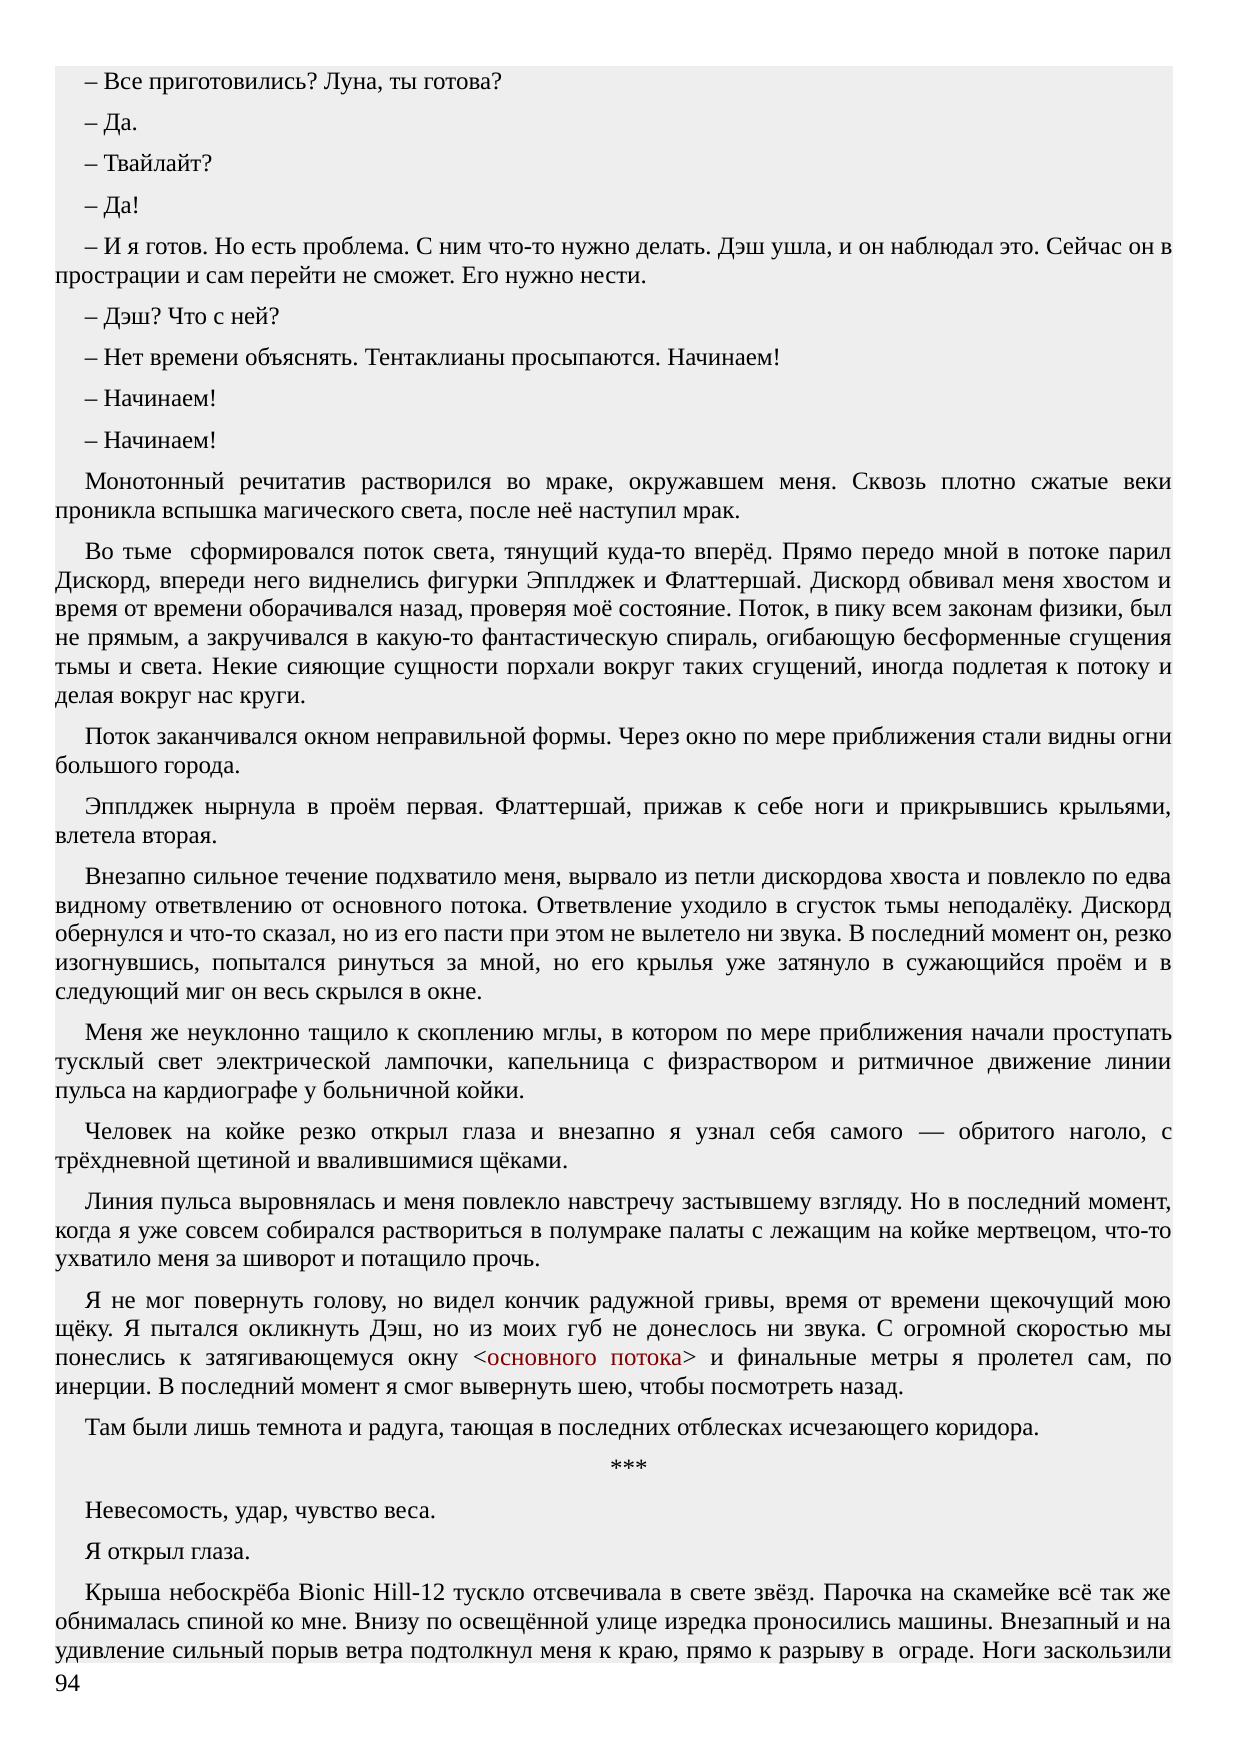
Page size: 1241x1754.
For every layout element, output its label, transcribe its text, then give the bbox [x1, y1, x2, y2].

text – И я готов. Но есть проблема. С ним что-то нужно делать. Дэш ушла, и он наблюдал это. Сейчас он в прострации и сам перейти не сможет. Его нужно нести. [55, 231, 1173, 288]
text – Начинаем! [55, 383, 1173, 412]
text – Начинаем! [55, 425, 1173, 453]
text Во тьме сформировался поток света, тянущий куда-то вперёд. Прямо передо мной в потоке парил Дискорд, впереди него виднелись фигурки Эпплджек и Флаттершай. Дискорд обвивал меня хвостом и время от времени оборачивался назад, проверяя моё состояние. Поток, в пику всем законам физики, был не прямым, а закручивался в какую-то фантастическую спираль, огибающую бесформенные сгущения тьмы и света. Некие сияющие сущности порхали вокруг таких сгущений, иногда подлетая к потоку и делая вокруг нас круги. [55, 536, 1173, 708]
text – Твайлайт? [55, 148, 1173, 177]
text Эпплджек нырнула в проём первая. Флаттершай, прижав к себе ноги и прикрывшись крыльями, влетела вторая. [55, 791, 1173, 848]
text Поток заканчивался окном неправильной формы. Через окно по мере приближения стали видны огни большого города. [55, 721, 1173, 778]
text Внезапно сильное течение подхватило меня, вырвало из петли дискордова хвоста и повлекло по едва видному ответвлению от основного потока. Ответвление уходило в сгусток тьмы неподалёку. Дискорд обернулся и что-то сказал, но из его пасти при этом не вылетело ни звука. В последний момент он, резко изогнувшись, попытался ринуться за мной, но его крылья уже затянуло в сужающийся проём и в следующий миг он весь скрылся в окне. [55, 861, 1173, 1005]
text Человек на койке резко открыл глаза и внезапно я узнал себя самого — обритого наголо, с трёхдневной щетиной и ввалившимися щёками. [55, 1116, 1173, 1173]
text Я открыл глаза. [55, 1536, 1173, 1565]
text – Нет времени объяснять. Тентаклианы просыпаются. Начинаем! [55, 342, 1173, 371]
text Там были лишь темнота и радуга, тающая в последних отблесках исчезающего коридора. [55, 1412, 1173, 1441]
text – Да! [55, 190, 1173, 218]
text Крыша небоскрёба Bionic Hill-12 тускло отсвечивала в свете звёзд. Парочка на скамейке всё так же обнималась спиной ко мне. Внизу по освещённой улице изредка проносились машины. Внезапный и на удивление сильный порыв ветра подтолкнул меня к краю, прямо к разрыву в ограде. Ноги заскользили [55, 1577, 1173, 1663]
text Монотонный речитатив растворился во мраке, окружавшем меня. Сквозь плотно сжатые веки проникла вспышка магического света, после неё наступил мрак. [55, 466, 1173, 523]
text Я не мог повернуть голову, но видел кончик радужной гривы, время от времени щекочущий мою щёку. Я пытался окликнуть Дэш, но из моих губ не донеслось ни звука. С огромной скоростью мы понеслись к затягивающемуся окну <основного потока> и финальные метры я пролетел сам, по инерции. В последний момент я смог вывернуть шею, чтобы посмотреть назад. [55, 1285, 1173, 1400]
text – Дэш? Что с ней? [55, 301, 1173, 330]
text – Все приготовились? Луна, ты готова? [55, 66, 1173, 95]
text Невесомость, удар, чувство веса. [55, 1495, 1173, 1523]
text – Да. [55, 107, 1173, 136]
text Линия пульса выровнялась и меня повлекло навстречу застывшему взгляду. Но в последний момент, когда я уже совсем собирался раствориться в полумраке палаты с лежащим на койке мертвецом, что-то ухватило меня за шиворот и потащило прочь. [55, 1186, 1173, 1272]
text *** [55, 1453, 1173, 1482]
text Меня же неуклонно тащило к скоплению мглы, в котором по мере приближения начали проступать тусклый свет электрической лампочки, капельница с физраствором и ритмичное движение линии пульса на кардиографе у больничной койки. [55, 1017, 1173, 1103]
